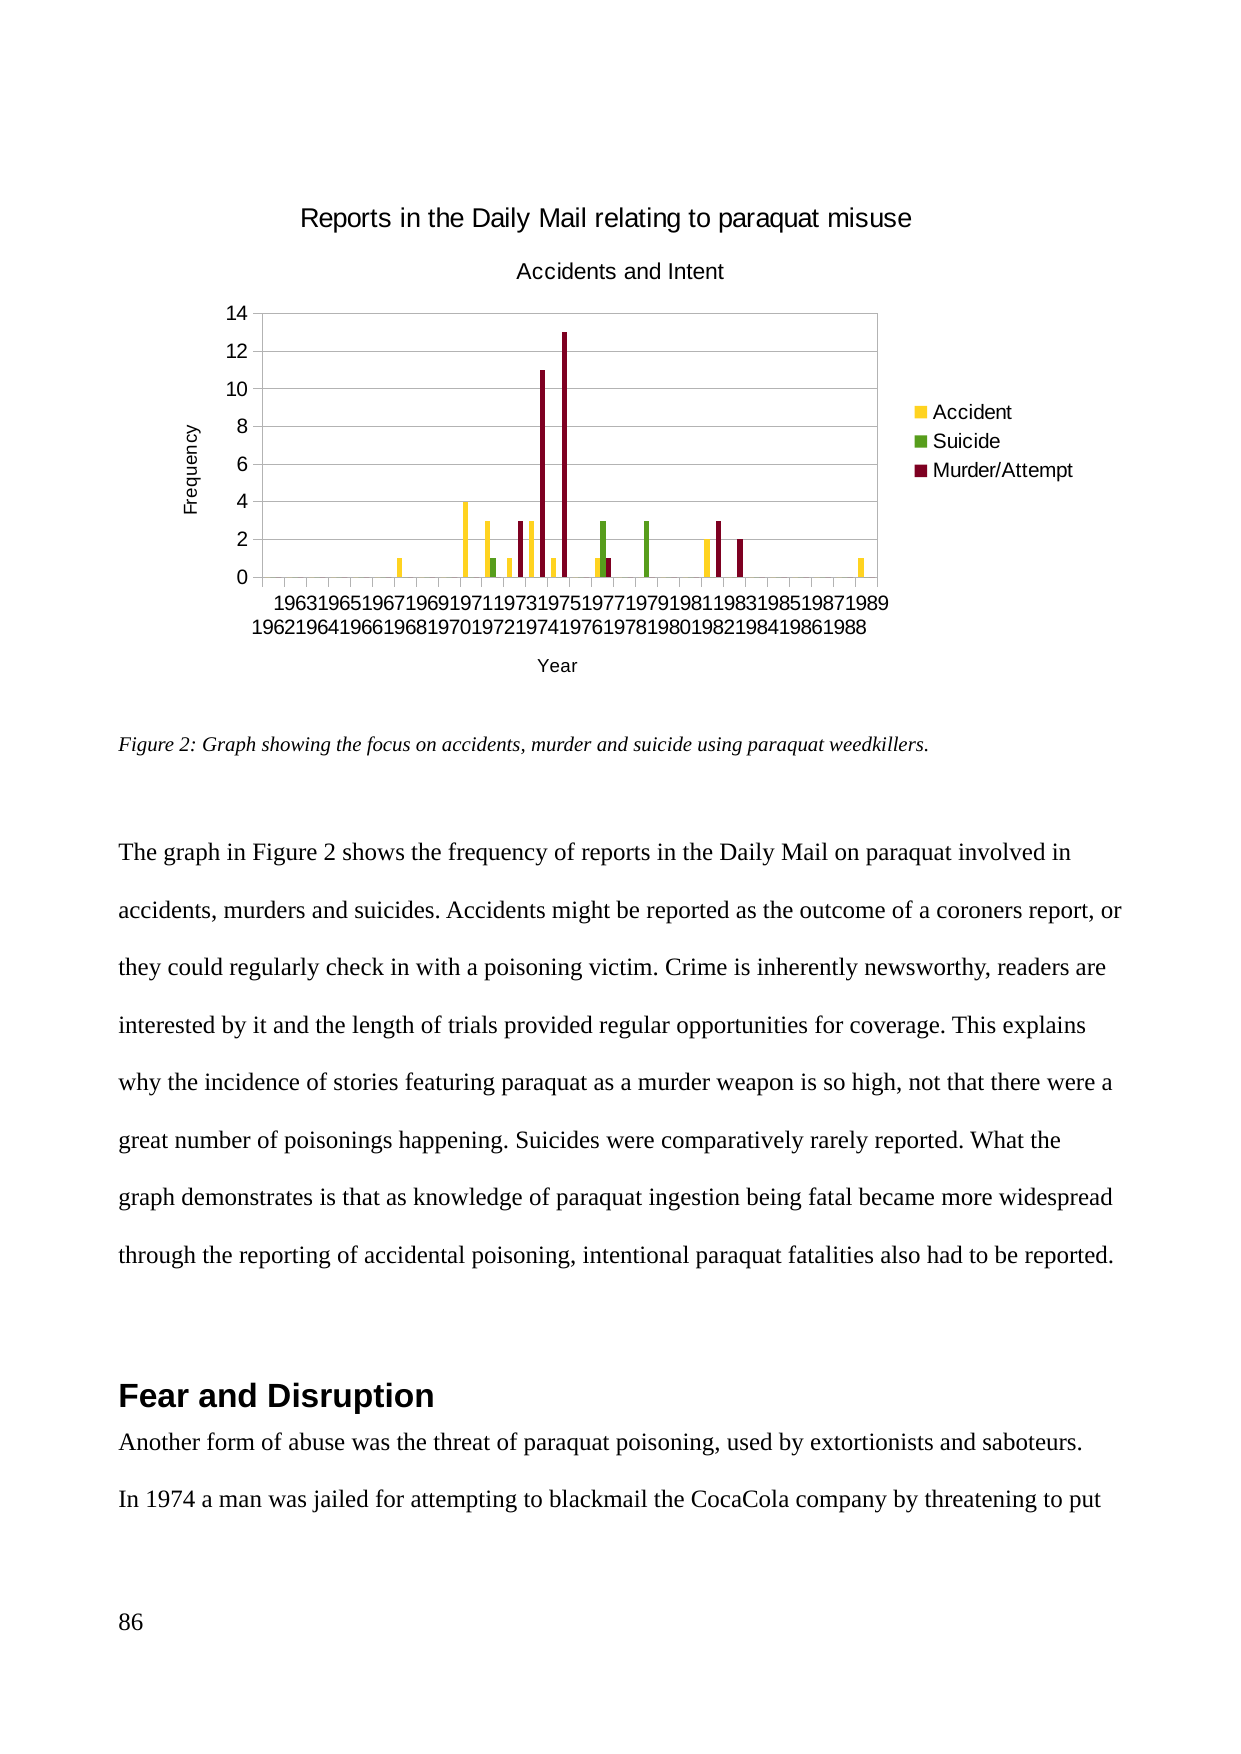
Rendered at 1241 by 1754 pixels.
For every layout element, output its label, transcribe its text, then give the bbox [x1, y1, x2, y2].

subtitle Fear and Disruption [118, 1376, 1122, 1414]
text In 1974 a man was jailed for attempting to blackmail the CocaCola company by threatening to put [118, 1484, 1122, 1513]
text Another form of abuse was the threat of paraquat poisoning, used by extortionists and saboteurs. [118, 1427, 1122, 1456]
text The graph in Figure 2 shows the frequency of reports in the Daily Mail on paraquat involved in accidents, murders and suicides. Accidents might be reported as the outcome of a coroners report, or they could regularly check in with a poisoning victim. Crime is inherently newsworthy, readers are interested by it and the length of trials provided regular opportunities for coverage. This explains why the incidence of stories featuring paraquat as a murder weapon is so high, not that there were a great number of poisonings happening. Suicides were comparatively rarely reported. What the graph demonstrates is that as knowledge of paraquat ingestion being fatal became more widespread through the reporting of accidental poisoning, intentional paraquat fatalities also had to be reported. [118, 837, 1122, 1268]
text Figure 2: Graph showing the focus on accidents, murder and suicide using paraquat weedkillers. [118, 176, 1122, 756]
